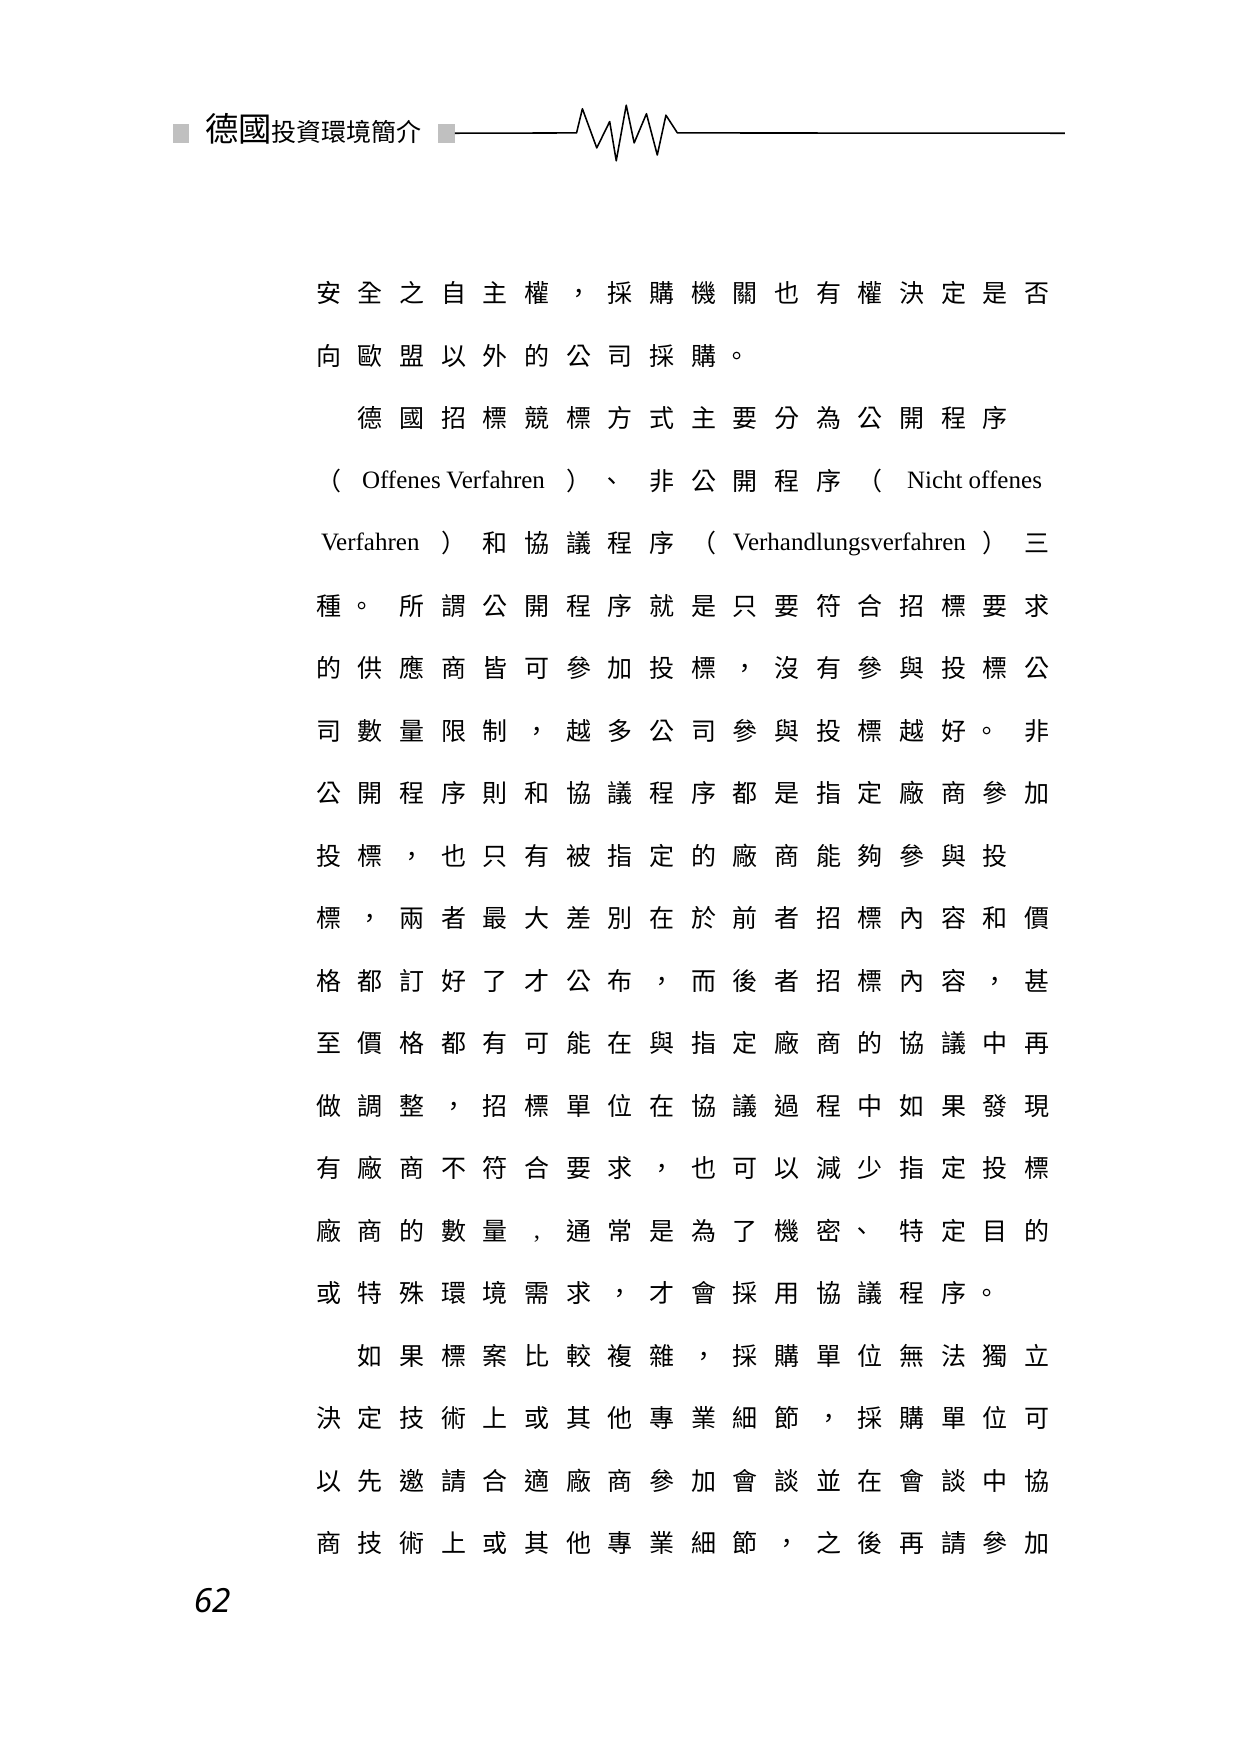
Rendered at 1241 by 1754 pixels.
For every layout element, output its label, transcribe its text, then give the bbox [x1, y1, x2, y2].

text 如果標案比較複雜，採購單位無法獨立決定技術上或其他專業細節，採購單位可以先邀請合適廠商參加會談並在會談中協商技術上或其他專業細節，之後再請參加 [281, 1313, 1058, 1563]
text 安全之自主權，採購機關也有權決定是否向歐盟以外的公司採購。 [281, 250, 1058, 375]
text 德國招標競標方式主要分為公開程序（Offenes Verfahren）、非公開程序（Nicht offenes Verfahren）和協議程序（Verhandlungsverfahren）三種。所謂公開程序就是只要符合招標要求的供應商皆可參加投標，沒有參與投標公司數量限制，越多公司參與投標越好。非公開程序則和協議程序都是指定廠商參加投標，也只有被指定的廠商能夠參與投標，兩者最大差別在於前者招標內容和價格都訂好了才公布，而後者招標內容，甚至價格都有可能在與指定廠商的協議中再做調整，招標單位在協議過程中如果發現有廠商不符合要求，也可以減少指定投標廠商的數量,通常是為了機密、特定目的或特殊環境需求，才會採用協議程序。 [281, 375, 1058, 1313]
